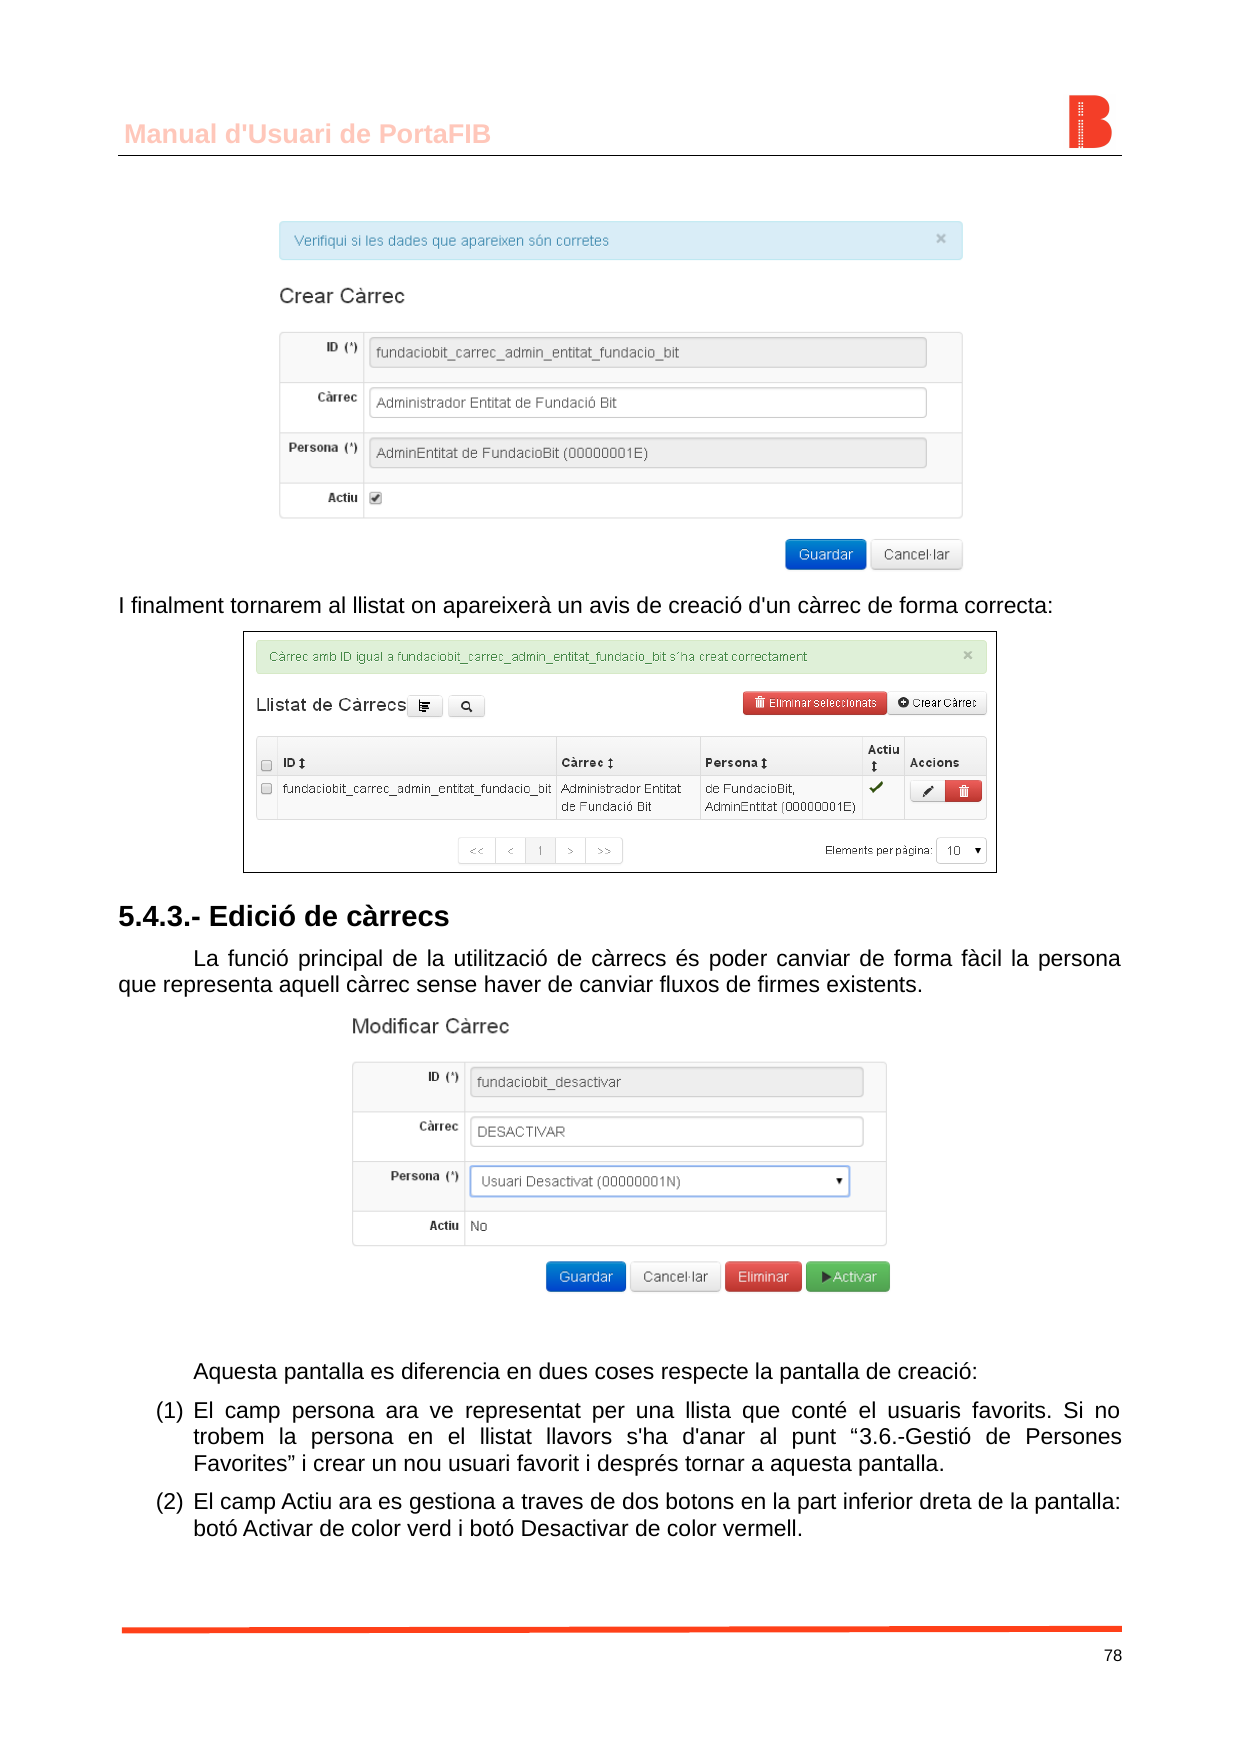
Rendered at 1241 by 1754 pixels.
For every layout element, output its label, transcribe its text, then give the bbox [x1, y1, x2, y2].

list El camp persona ara ve representat per una llista que conté el usuaris favorits. Si no trobem la persona en el llistat llavors s'ha d'anar al punt “3.6.-Gestió de Persones Favorites” i crear un nou usuari favorit i després tornar a aquesta pantalla. [156, 1397, 1122, 1476]
picture [342, 1009, 898, 1307]
subtitle Edició de càrrecs [118, 898, 1122, 932]
list El camp Actiu ara es gestiona a traves de dos botons en la part inferior dreta de la pantalla: botó Activar de color verd i botó Desactivar de color vermell. [156, 1488, 1122, 1541]
text Aquesta pantalla es diferencia en dues coses respecte la pantalla de creació: [118, 1358, 1122, 1384]
text I finalment tornarem al llistat on apareixerà un avis de creació d'un càrrec de forma correcta: [118, 592, 1122, 619]
picture [1063, 94, 1117, 150]
text La funció principal de la utilització de càrrecs és poder canviar de forma fàcil la persona que representa aquell càrrec sense haver de canviar fluxos de firmes existents. [118, 944, 1122, 997]
picture [247, 635, 993, 870]
picture [269, 215, 972, 580]
